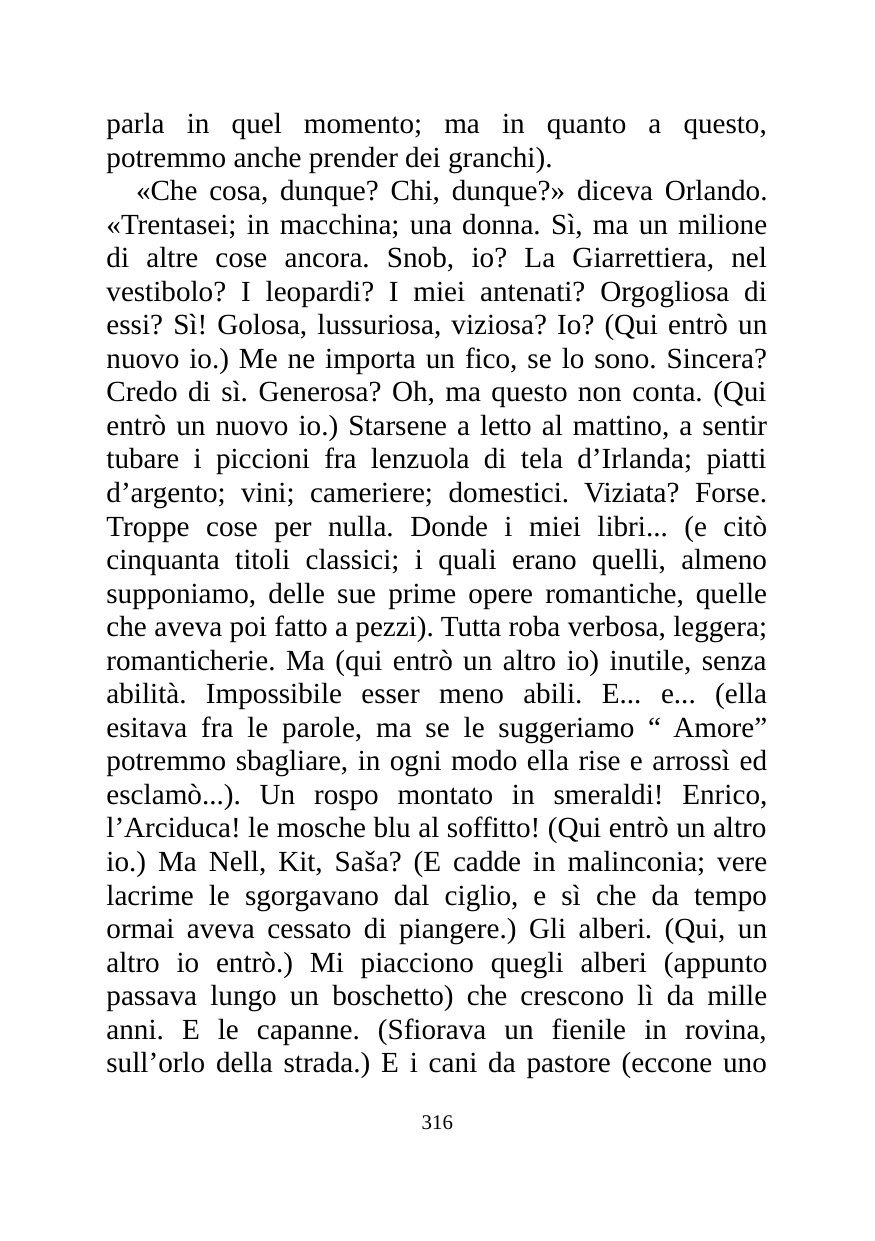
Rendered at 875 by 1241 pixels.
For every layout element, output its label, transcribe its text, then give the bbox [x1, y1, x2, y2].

text «Che cosa, dunque? Chi, dunque?» diceva Orlando. «Trentasei; in macchina; una donna. Sì, ma un milione di altre cose ancora. Snob, io? La Giarrettiera, nel vestibolo? I leopardi? I miei antenati? Orgogliosa di essi? Sì! Golosa, lussuriosa, viziosa? Io? (Qui entrò un nuovo io.) Me ne importa un fico, se lo sono. Sincera? Credo di sì. Generosa? Oh, ma questo non conta. (Qui entrò un nuovo io.) Starsene a letto al mattino, a sentir tubare i piccioni fra lenzuola di tela d’Irlanda; piatti d’argento; vini; cameriere; domestici. Viziata? Forse. Troppe cose per nulla. Donde i miei libri... (e citò cinquanta titoli classici; i quali erano quelli, almeno supponiamo, delle sue prime opere romantiche, quelle che aveva poi fatto a pezzi). Tutta roba verbosa, leggera; romanticherie. Ma (qui entrò un altro io) inutile, senza abilità. Impossibile esser meno abili. E... e... (ella esitava fra le parole, ma se le suggeriamo “ Amore” potremmo sbagliare, in ogni modo ella rise e arrossì ed esclamò...). Un rospo montato in smeraldi! Enrico, l’Arciduca! le mosche blu al soffitto! (Qui entrò un altro io.) Ma Nell, Kit, Saša? (E cadde in malinconia; vere lacrime le sgorgavano dal ciglio, e sì che da tempo ormai aveva cessato di piangere.) Gli alberi. (Qui, un altro io entrò.) Mi piacciono quegli alberi (appunto passava lungo un boschetto) che crescono lì da mille anni. E le capanne. (Sfiorava un fienile in rovina, sull’orlo della strada.) E i cani da pastore (eccone uno [106, 173, 768, 1079]
text parla in quel momento; ma in quanto a questo, potremmo anche prender dei granchi). [106, 106, 768, 173]
